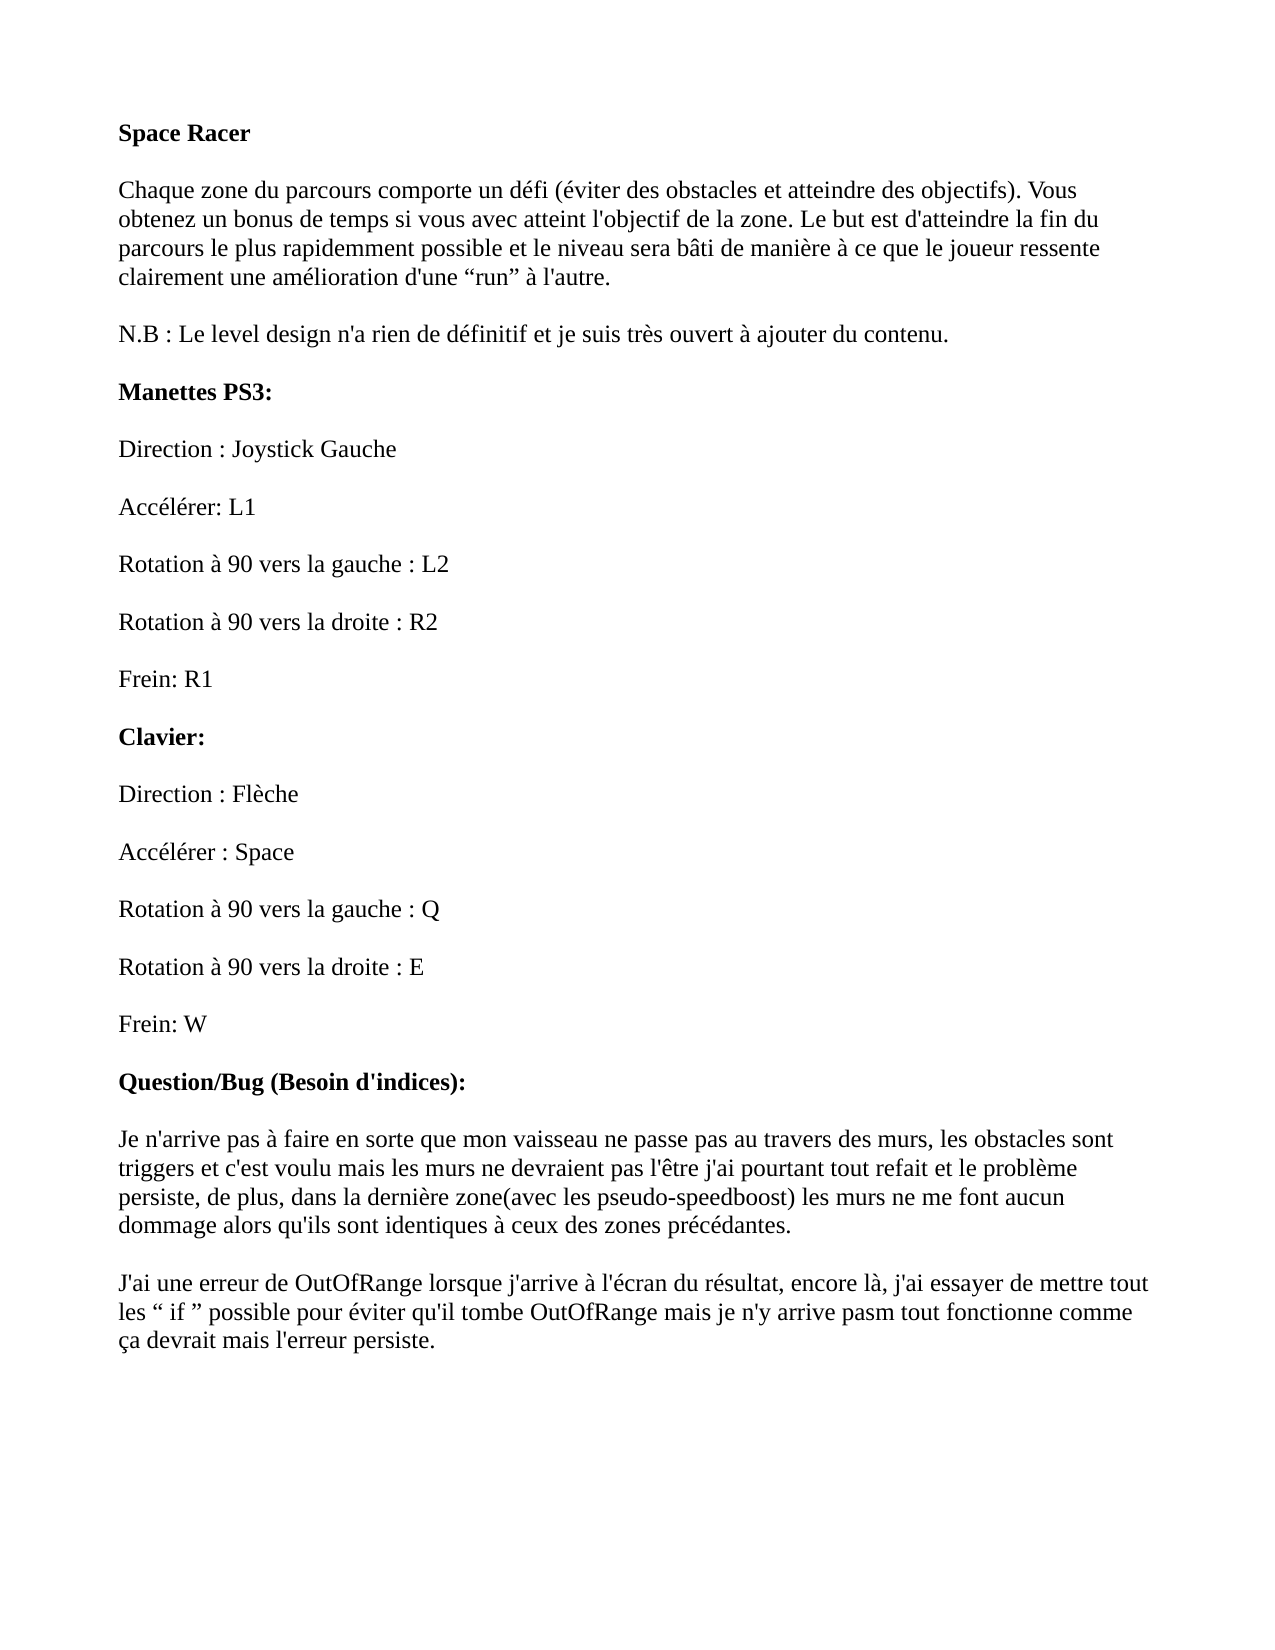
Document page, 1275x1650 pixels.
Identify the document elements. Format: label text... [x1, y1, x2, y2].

text Rotation à 90 vers la gauche : L2 [118, 549, 1157, 578]
text N.B : Le level design n'a rien de définitif et je suis très ouvert à ajouter du contenu. [118, 319, 1157, 348]
text Frein: W [118, 1009, 1157, 1038]
text Direction : Joystick Gauche [118, 434, 1157, 463]
text Rotation à 90 vers la droite : E [118, 952, 1157, 981]
text Clavier: [118, 722, 1157, 751]
text Rotation à 90 vers la gauche : Q [118, 894, 1157, 923]
text Question/Bug (Besoin d'indices): [118, 1067, 1157, 1096]
text Je n'arrive pas à faire en sorte que mon vaisseau ne passe pas au travers des murs, les obstacles sont triggers et c'est voulu mais les murs ne devraient pas l'être j'ai pourtant tout refait et le problème persiste, de plus, dans la dernière zone(avec les pseudo-speedboost) les murs ne me font aucun dommage alors qu'ils sont identiques à ceux des zones précédantes. [118, 1124, 1157, 1239]
text J'ai une erreur de OutOfRange lorsque j'arrive à l'écran du résultat, encore là, j'ai essayer de mettre tout les “ if ” possible pour éviter qu'il tombe OutOfRange mais je n'y arrive pasm tout fonctionne comme ça devrait mais l'erreur persiste. [118, 1268, 1157, 1354]
text Rotation à 90 vers la droite : R2 [118, 607, 1157, 636]
text Frein: R1 [118, 664, 1157, 693]
text Accélérer: L1 [118, 492, 1157, 521]
text Direction : Flèche [118, 779, 1157, 808]
text Manettes PS3: [118, 377, 1157, 406]
text Chaque zone du parcours comporte un défi (éviter des obstacles et atteindre des objectifs). Vous obtenez un bonus de temps si vous avec atteint l'objectif de la zone. Le but est d'atteindre la fin du parcours le plus rapidemment possible et le niveau sera bâti de manière à ce que le joueur ressente clairement une amélioration d'une “run” à l'autre. [118, 176, 1157, 291]
text Accélérer : Space [118, 837, 1157, 866]
text Space Racer [118, 118, 1157, 147]
